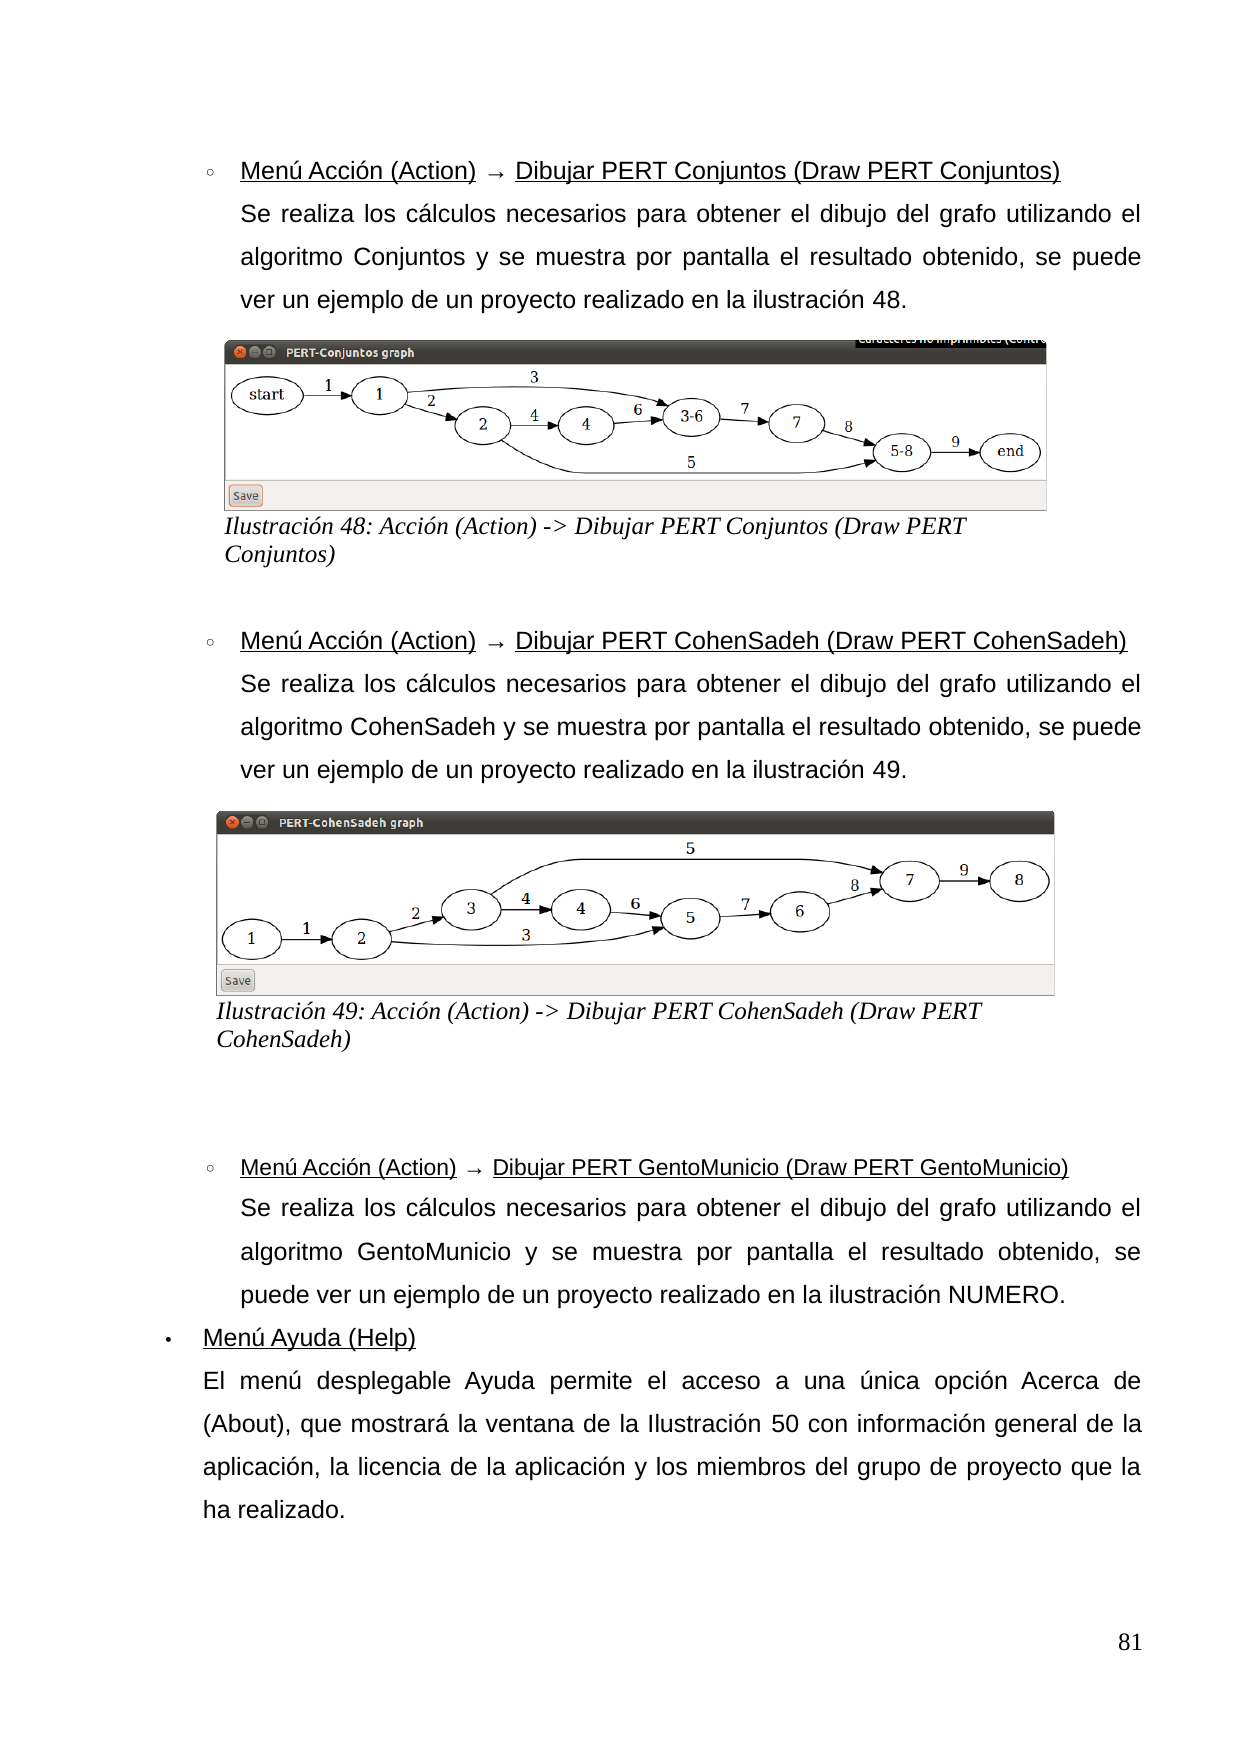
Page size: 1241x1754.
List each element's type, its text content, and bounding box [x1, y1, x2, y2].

picture [224, 340, 1047, 511]
list Menú Ayuda (Help) [165, 1323, 1143, 1351]
text Ilustración 49: Acción (Action) -> Dibujar PERT CohenSadeh (Draw PERT CohenSadeh) [216, 996, 1054, 1053]
list Se realiza los cálculos necesarios para obtener el dibujo del grafo utilizando el algoritmo Conjuntos y se muestra por pantalla el resultado obtenido, se puede ver un ejemplo de un proyecto realizado en la ilustración 48. [203, 199, 1143, 314]
list Menú Acción (Action) → Dibujar PERT GentoMunicio (Draw PERT GentoMunicio) [203, 1154, 1143, 1180]
list Se realiza los cálculos necesarios para obtener el dibujo del grafo utilizando el algoritmo GentoMunicio y se muestra por pantalla el resultado obtenido, se puede ver un ejemplo de un proyecto realizado en la ilustración NUMERO. [203, 1193, 1143, 1308]
list Menú Acción (Action) → Dibujar PERT Conjuntos (Draw PERT Conjuntos) [203, 156, 1143, 184]
list Ilustración 48: Acción (Action) -> Dibujar PERT Conjuntos (Draw PERT Conjuntos) [224, 511, 1046, 568]
picture [216, 811, 1055, 996]
list Se realiza los cálculos necesarios para obtener el dibujo del grafo utilizando el algoritmo CohenSadeh y se muestra por pantalla el resultado obtenido, se puede ver un ejemplo de un proyecto realizado en la ilustración 49. [203, 669, 1143, 784]
list El menú desplegable Ayuda permite el acceso a una única opción Acerca de (About), que mostrará la ventana de la Ilustración 50 con información general de la aplicación, la licencia de la aplicación y los miembros del grupo de proyecto que la ha realizado. [165, 1366, 1143, 1524]
list Menú Acción (Action) → Dibujar PERT CohenSadeh (Draw PERT CohenSadeh) [203, 626, 1143, 654]
